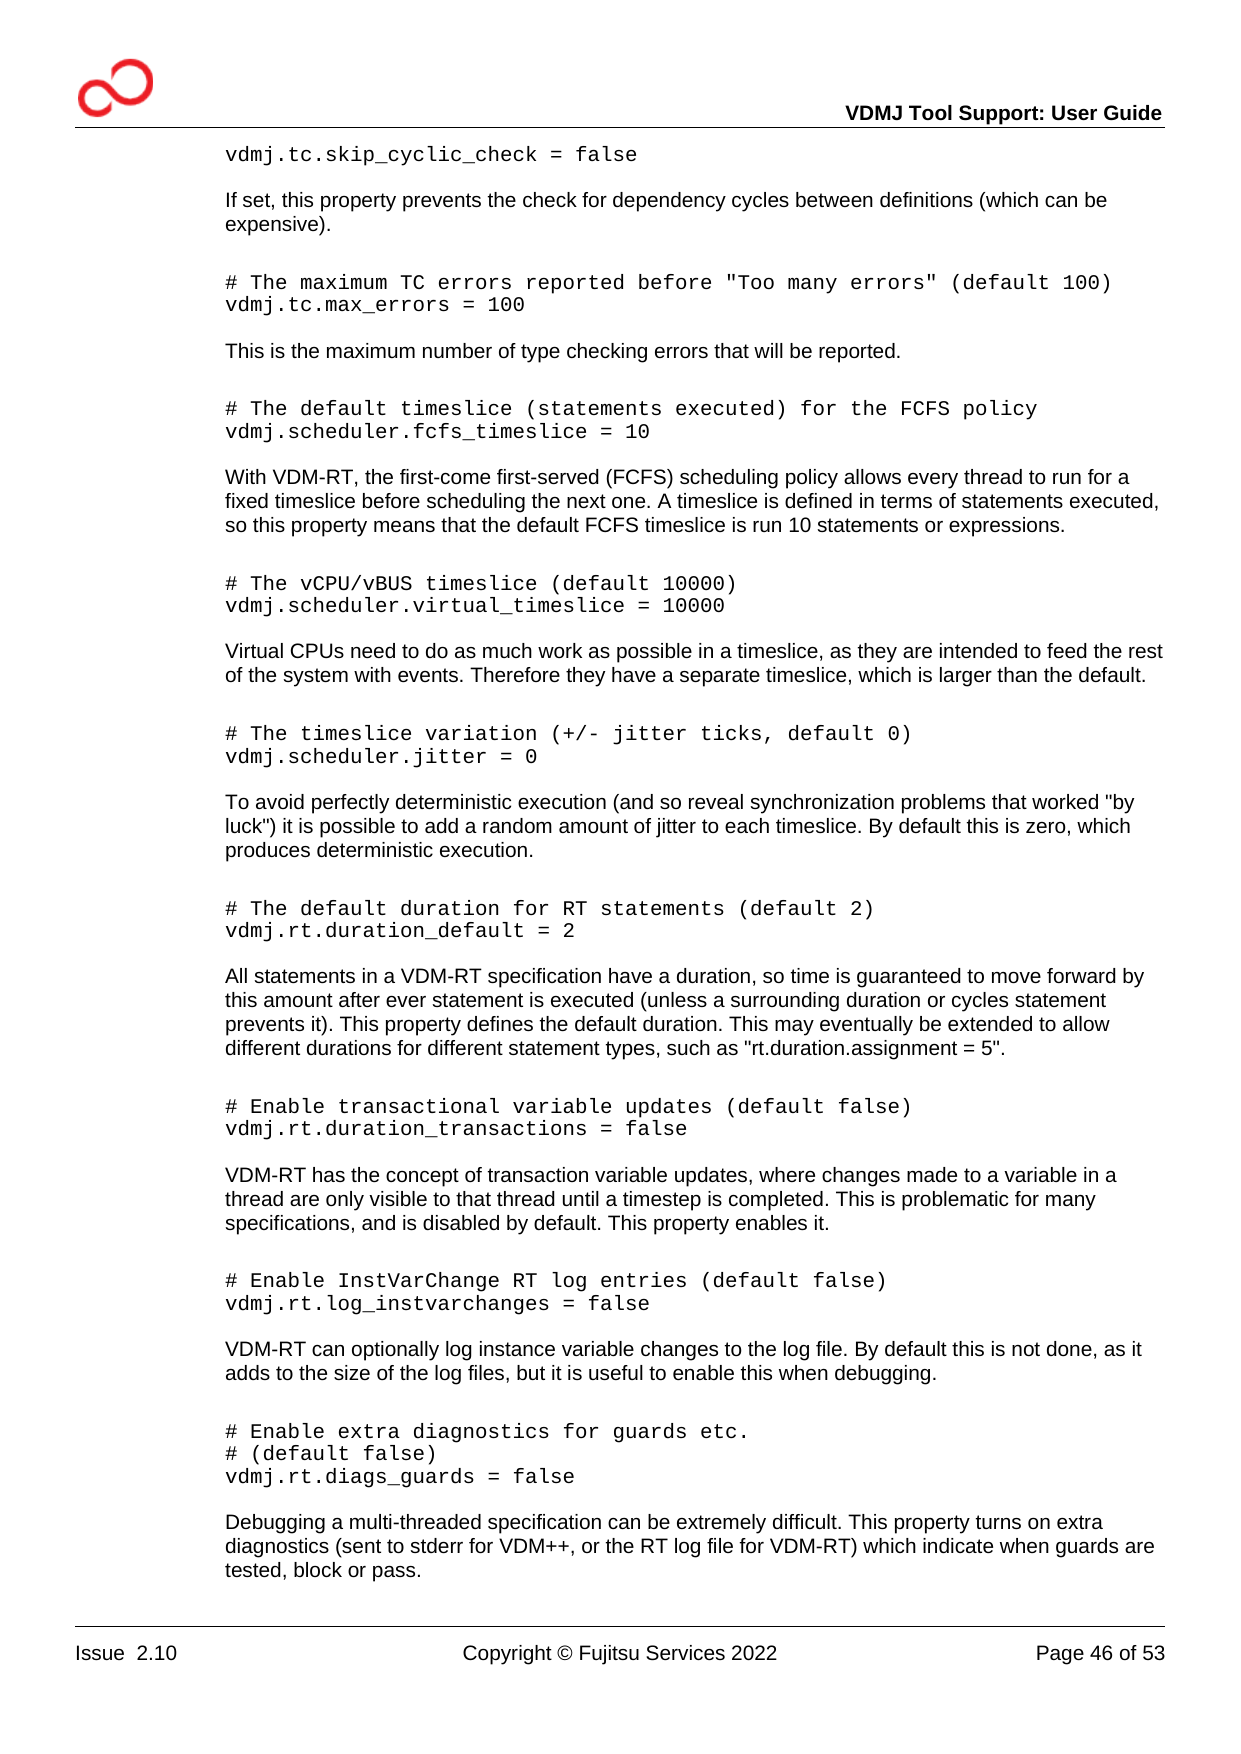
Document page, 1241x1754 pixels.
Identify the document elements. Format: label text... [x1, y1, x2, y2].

text vdmj.scheduler.jitter = 0 [225, 745, 1165, 768]
text # (default false) [225, 1443, 1165, 1465]
text vdmj.rt.log_instvarchanges = false [225, 1292, 1165, 1315]
text # Enable extra diagnostics for guards etc. [225, 1420, 1165, 1443]
text vdmj.scheduler.virtual_timeslice = 10000 [225, 595, 1165, 617]
text vdmj.rt.duration_transactions = false [225, 1118, 1165, 1140]
text Debugging a multi-threaded specification can be extremely difficult. This property turns on extra diagnostics (sent to stderr for VDM++, or the RT log file for VDM-RT) which indicate when guards are tested, block or pass. [225, 1510, 1165, 1582]
text vdmj.rt.diags_guards = false [225, 1465, 1165, 1488]
text # Enable InstVarChange RT log entries (default false) [225, 1270, 1165, 1292]
text vdmj.rt.duration_default = 2 [225, 919, 1165, 942]
text All statements in a VDM-RT specification have a duration, so time is guaranteed to move forward by this amount after ever statement is executed (unless a surrounding duration or cycles statement prevents it). This property defines the default duration. This may eventually be extended to allow different durations for different statement types, such as "rt.duration.assignment = 5". [225, 964, 1165, 1060]
picture [78, 52, 153, 127]
text vdmj.tc.max_errors = 100 [225, 294, 1165, 316]
text With VDM-RT, the first-come first-served (FCFS) scheduling policy allows every thread to run for a fixed timeslice before scheduling the next one. A timeslice is defined in terms of statements executed, so this property means that the default FCFS timeslice is run 10 statements or expressions. [225, 465, 1165, 537]
text To avoid perfectly deterministic execution (and so reveal synchronization problems that worked "by luck") it is possible to add a random amount of jitter to each timeslice. By default this is zero, which produces deterministic execution. [225, 790, 1165, 862]
text If set, this property prevents the check for dependency cycles between definitions (which can be expensive). [225, 188, 1165, 236]
text Virtual CPUs need to do as much work as possible in a timeslice, as they are intended to feed the rest of the system with events. Therefore they have a separate timeslice, which is larger than the default. [225, 640, 1165, 688]
text # The timeslice variation (+/- jitter ticks, default 0) [225, 723, 1165, 745]
text vdmj.scheduler.fcfs_timeslice = 10 [225, 420, 1165, 443]
text # Enable transactional variable updates (default false) [225, 1095, 1165, 1118]
text # The default duration for RT statements (default 2) [225, 897, 1165, 919]
text # The vCPU/vBUS timeslice (default 10000) [225, 572, 1165, 595]
text VDM-RT has the concept of transaction variable updates, where changes made to a variable in a thread are only visible to that thread until a timestep is completed. This is problematic for many specifications, and is disabled by default. This property enables it. [225, 1163, 1165, 1235]
text # The maximum TC errors reported before "Too many errors" (default 100) [225, 271, 1165, 294]
text This is the maximum number of type checking errors that will be reported. [225, 339, 1165, 363]
text # The default timeslice (statements executed) for the FCFS policy [225, 398, 1165, 420]
text VDM-RT can optionally log instance variable changes to the log file. By default this is not done, as it adds to the size of the log files, but it is useful to enable this when debugging. [225, 1337, 1165, 1385]
text vdmj.tc.skip_cyclic_check = false [225, 143, 1165, 166]
